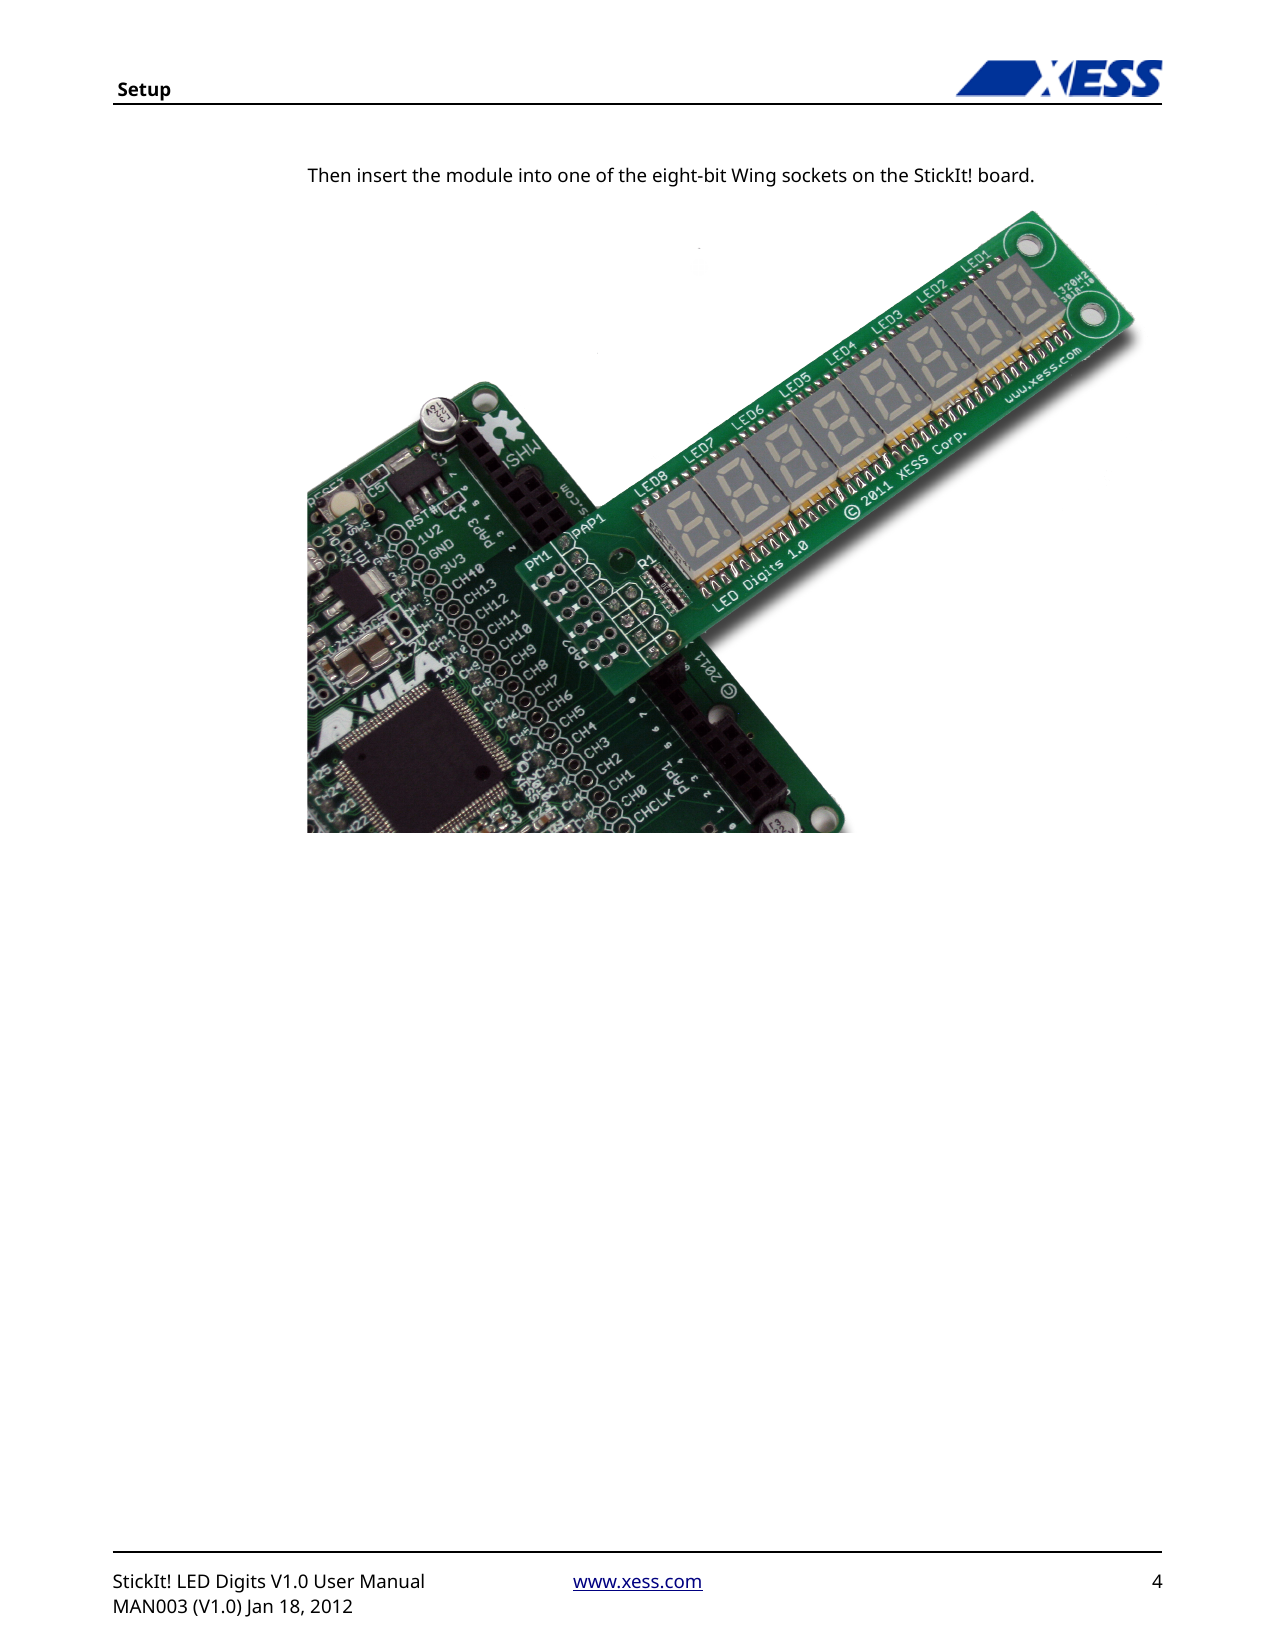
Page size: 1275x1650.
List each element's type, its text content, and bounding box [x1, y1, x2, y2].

picture [307, 200, 1163, 833]
text Then insert the module into one of the eight-bit Wing sockets on the StickIt! board. [307, 162, 1162, 187]
picture [955, 60, 1163, 97]
